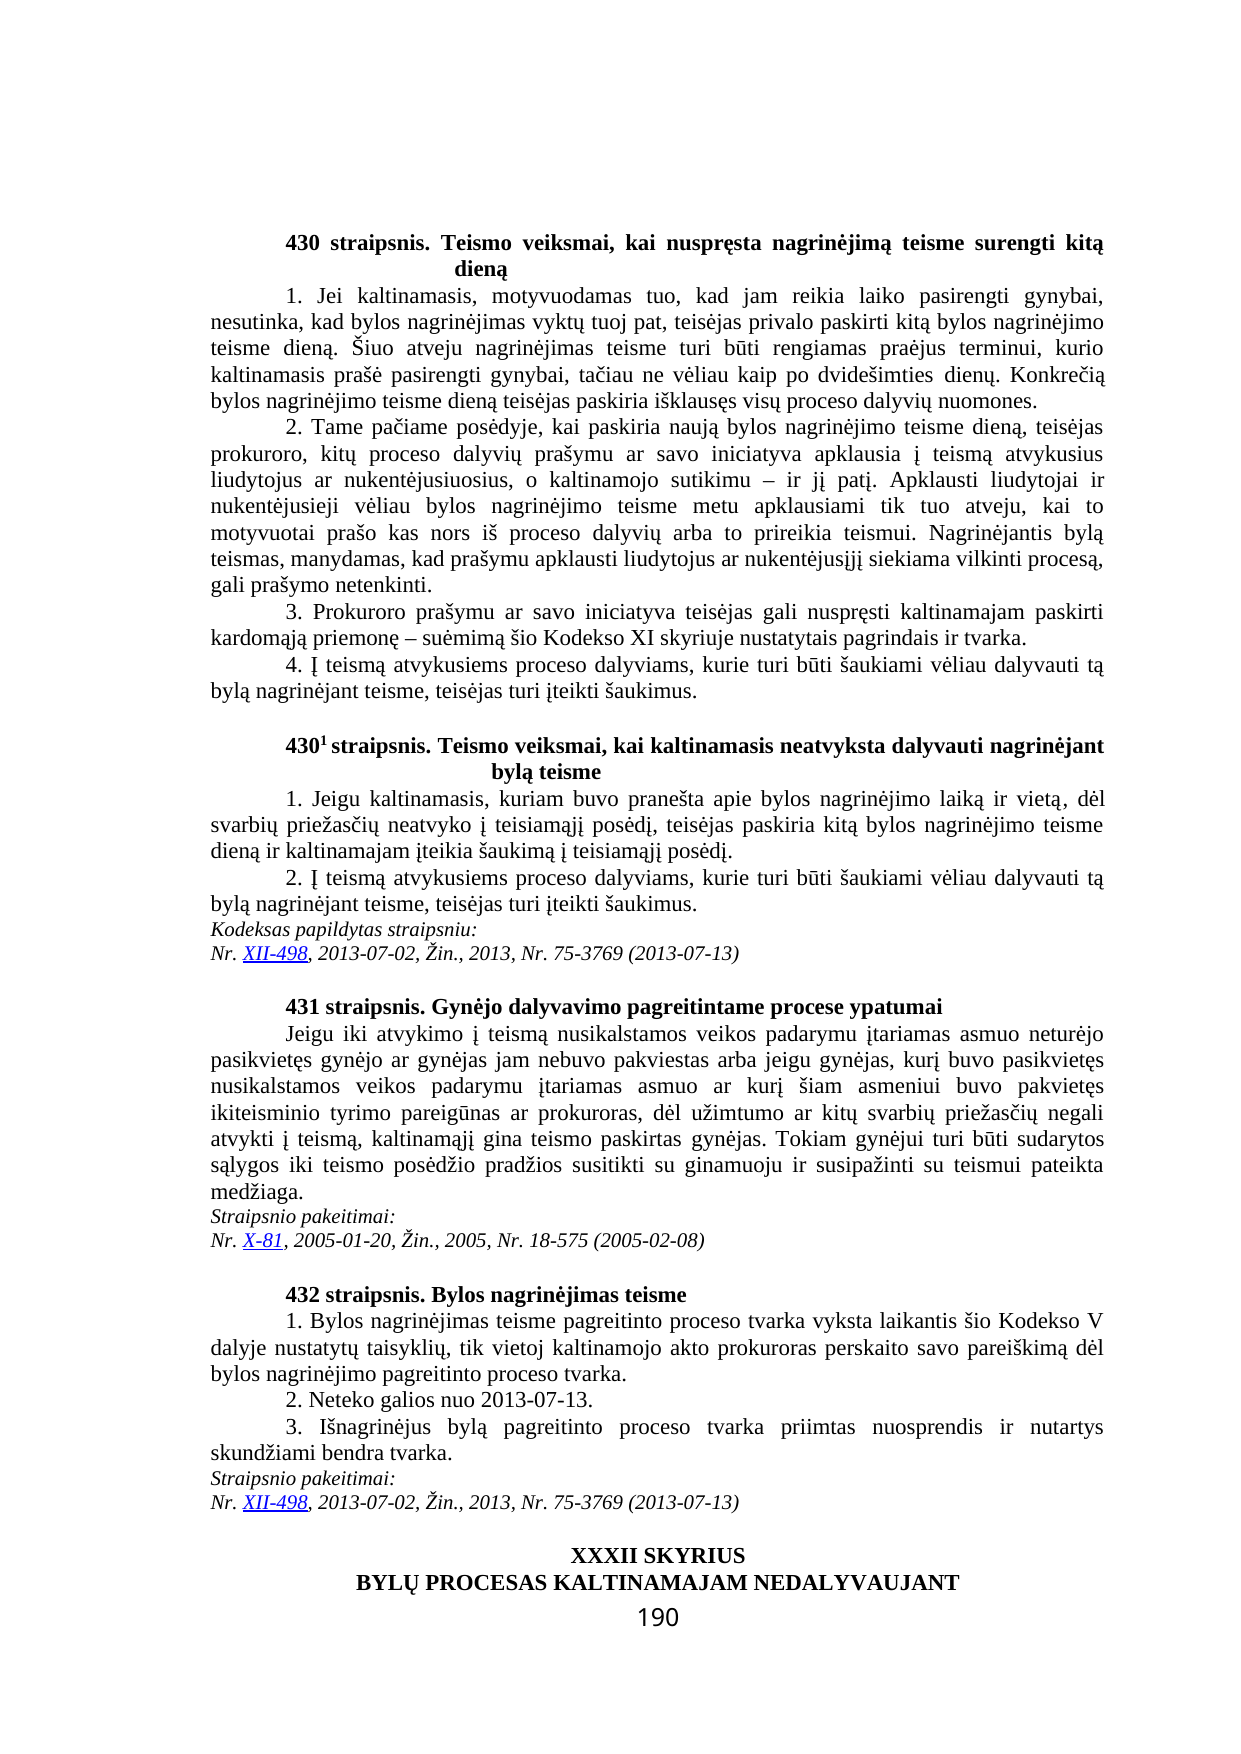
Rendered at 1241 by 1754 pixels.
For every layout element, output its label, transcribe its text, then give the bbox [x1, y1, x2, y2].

text 431 straipsnis. Gynėjo dalyvavimo pagreitintame procese ypatumai [210, 993, 1105, 1020]
subtitle XXXII skyrius [210, 1542, 1105, 1569]
text 1. Jei kaltinamasis, motyvuodamas tuo, kad jam reikia laiko pasirengti gynybai, nesutinka, kad bylos nagrinėjimas vyktų tuoj pat, teisėjas privalo paskirti kitą bylos nagrinėjimo teisme dieną. Šiuo atveju nagrinėjimas teisme turi būti rengiamas praėjus terminui, kurio kaltinamasis prašė pasirengti gynybai, tačiau ne vėliau kaip po dvidešimties dienų. Konkrečią bylos nagrinėjimo teisme dieną teisėjas paskiria išklausęs visų proceso dalyvių nuomones. [210, 282, 1105, 413]
text Straipsnio pakeitimai: [210, 1204, 1105, 1228]
text 432 straipsnis. Bylos nagrinėjimas teisme [210, 1281, 1105, 1307]
text 3. Išnagrinėjus bylą pagreitinto proceso tvarka priimtas nuosprendis ir nutartys skundžiami bendra tvarka. [210, 1413, 1105, 1466]
text 4301 straipsnis. Teismo veiksmai, kai kaltinamasis neatvyksta dalyvauti nagrinėjant bylą teisme [285, 732, 1105, 785]
text 2. Tame pačiame posėdyje, kai paskiria naują bylos nagrinėjimo teisme dieną, teisėjas prokuroro, kitų proceso dalyvių prašymu ar savo iniciatyva apklausia į teismą atvykusius liudytojus ar nukentėjusiuosius, o kaltinamojo sutikimu – ir jį patį. Apklausti liudytojai ir nukentėjusieji vėliau bylos nagrinėjimo teisme metu apklausiami tik tuo atveju, kai to motyvuotai prašo kas nors iš proceso dalyvių arba to prireikia teismui. Nagrinėjantis bylą teismas, manydamas, kad prašymu apklausti liudytojus ar nukentėjusįjį siekiama vilkinti procesą, gali prašymo netenkinti. [210, 413, 1105, 598]
text Nr. XII-498, 2013-07-02, Žin., 2013, Nr. 75-3769 (2013-07-13) [210, 941, 1105, 965]
text Kodeksas papildytas straipsniu: [210, 917, 1105, 941]
text Jeigu iki atvykimo į teismą nusikalstamos veikos padarymu įtariamas asmuo neturėjo pasikvietęs gynėjo ar gynėjas jam nebuvo pakviestas arba jeigu gynėjas, kurį buvo pasikvietęs nusikalstamos veikos padarymu įtariamas asmuo ar kurį šiam asmeniui buvo pakvietęs ikiteisminio tyrimo pareigūnas ar prokuroras, dėl užimtumo ar kitų svarbių priežasčių negali atvykti į teismą, kaltinamąjį gina teismo paskirtas gynėjas. Tokiam gynėjui turi būti sudarytos sąlygos iki teismo posėdžio pradžios susitikti su ginamuoju ir susipažinti su teismui pateikta medžiaga. [210, 1020, 1105, 1204]
text 4. Į teismą atvykusiems proceso dalyviams, kurie turi būti šaukiami vėliau dalyvauti tą bylą nagrinėjant teisme, teisėjas turi įteikti šaukimus. [210, 651, 1105, 703]
text Straipsnio pakeitimai: [210, 1466, 1105, 1490]
text Nr. XII-498, 2013-07-02, Žin., 2013, Nr. 75-3769 (2013-07-13) [210, 1490, 1105, 1514]
text 1. Jeigu kaltinamasis, kuriam buvo pranešta apie bylos nagrinėjimo laiką ir vietą, dėl svarbių priežasčių neatvyko į teisiamąjį posėdį, teisėjas paskiria kitą bylos nagrinėjimo teisme dieną ir kaltinamajam įteikia šaukimą į teisiamąjį posėdį. [210, 785, 1105, 864]
text Nr. X-81, 2005-01-20, Žin., 2005, Nr. 18-575 (2005-02-08) [210, 1228, 1105, 1252]
text 2. Neteko galios nuo 2013-07-13. [210, 1387, 1105, 1413]
text 3. Prokuroro prašymu ar savo iniciatyva teisėjas gali nuspręsti kaltinamajam paskirti kardomąją priemonę – suėmimą šio Kodekso XI skyriuje nustatytais pagrindais ir tvarka. [210, 598, 1105, 651]
text 1. Bylos nagrinėjimas teisme pagreitinto proceso tvarka vyksta laikantis šio Kodekso V dalyje nustatytų taisyklių, tik vietoj kaltinamojo akto prokuroras perskaito savo pareiškimą dėl bylos nagrinėjimo pagreitinto proceso tvarka. [210, 1307, 1105, 1387]
text Bylų procesas kaltinamajam nedalyvaujant [210, 1569, 1105, 1595]
text 430 straipsnis. Teismo veiksmai, kai nuspręsta nagrinėjimą teisme surengti kitą dieną [285, 229, 1105, 282]
text 2. Į teismą atvykusiems proceso dalyviams, kurie turi būti šaukiami vėliau dalyvauti tą bylą nagrinėjant teisme, teisėjas turi įteikti šaukimus. [210, 864, 1105, 917]
